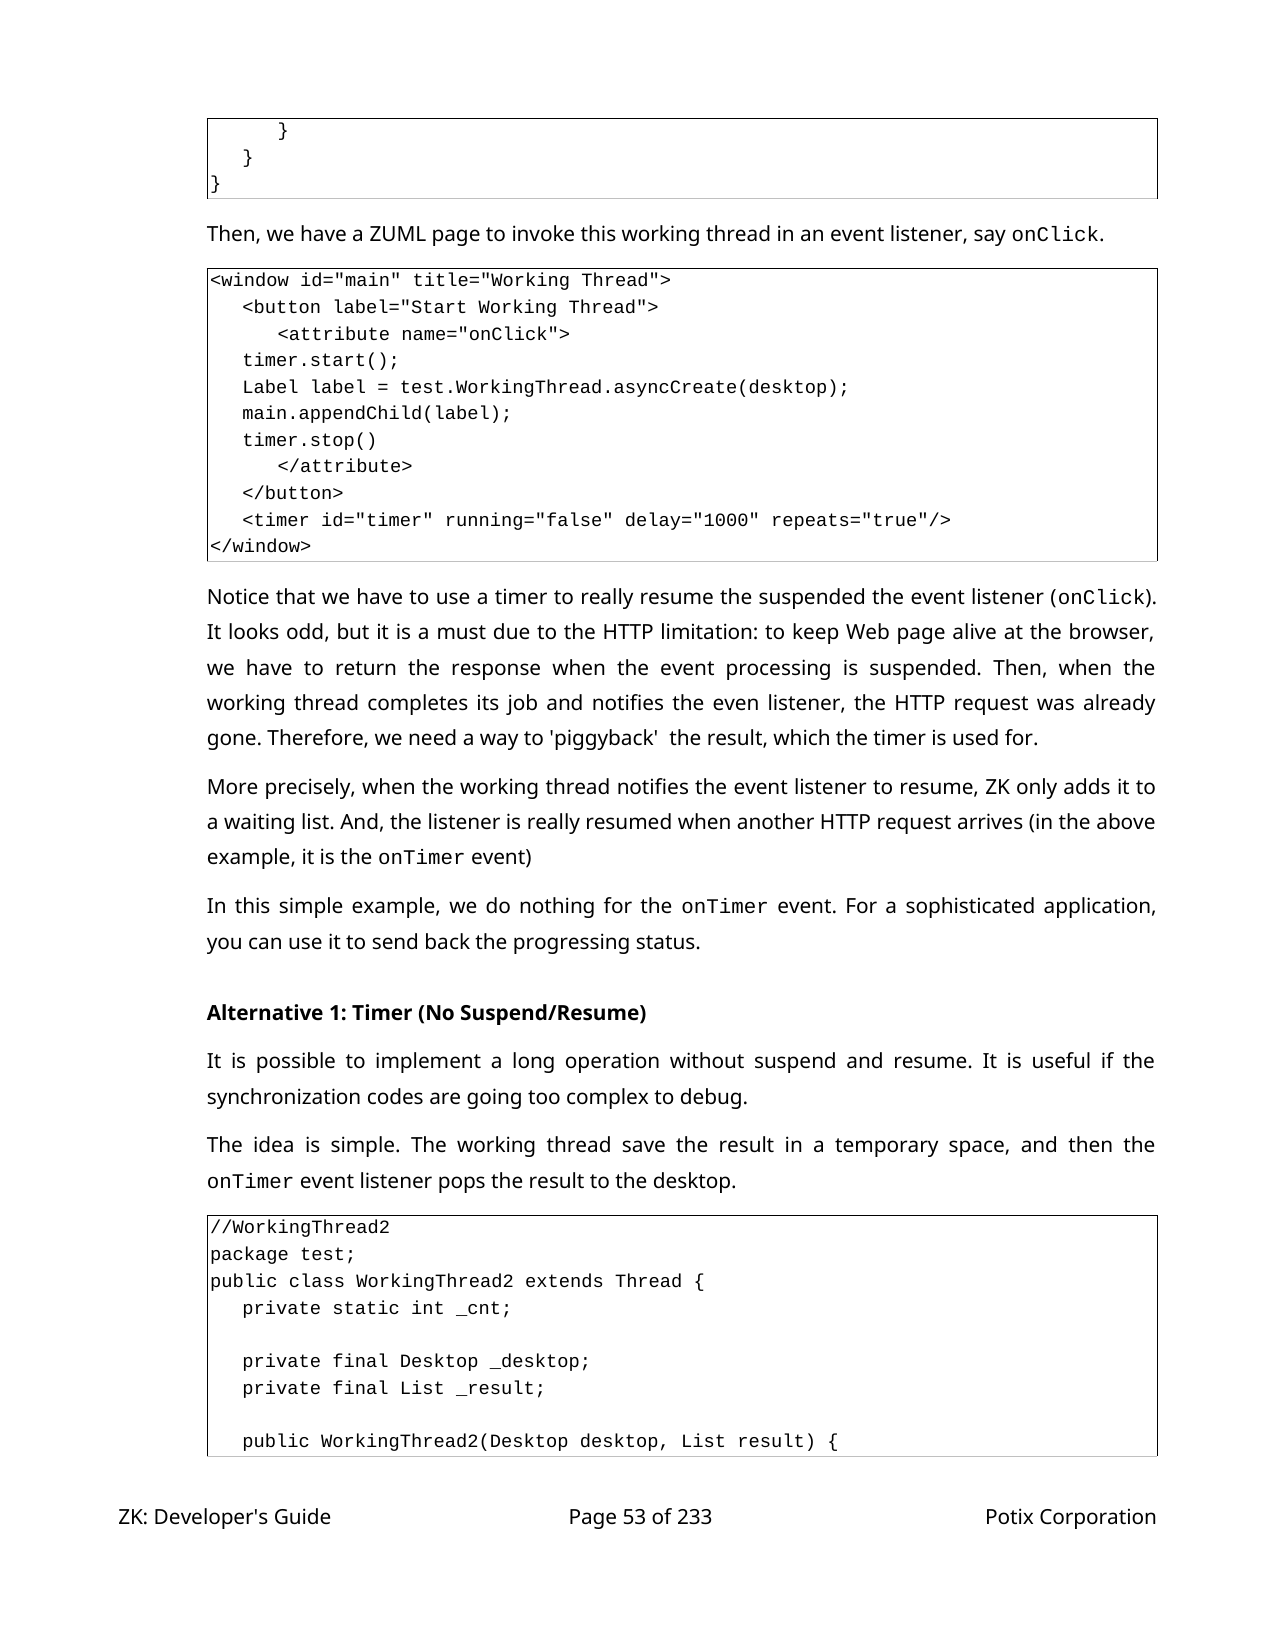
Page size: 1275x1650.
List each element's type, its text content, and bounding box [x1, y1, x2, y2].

text In this simple example, we do nothing for the onTimer event. For a sophisticated application, you can use it to send back the progressing status. [207, 891, 1157, 955]
text public class WorkingThread2 extends Thread { private static int _cnt; private final Desktop _desktop; private final List _result; public WorkingThread2(Desktop desktop, List result) { [208, 1269, 1157, 1456]
text It is possible to implement a long operation without suspend and resume. It is useful if the synchronization codes are going too complex to debug. [207, 1047, 1157, 1110]
text package test; [208, 1242, 1157, 1266]
subtitle Alternative 1: Timer (No Suspend/Resume) [207, 998, 1157, 1026]
text } } } [208, 119, 1157, 198]
text The idea is simple. The working thread save the result in a temporary space, and then the onTimer event listener pops the result to the desktop. [207, 1131, 1157, 1194]
text <window id="main" title="Working Thread"> <button label="Start Working Thread"> <attribute name="onClick"> timer.start(); Label label = test.WorkingThread.asyncCreate(desktop); main.appendChild(label); timer.stop() </attribute> </button> <timer id="timer" running="false" delay="1000" repeats="true"/> </window> [208, 269, 1157, 561]
text //WorkingThread2 [208, 1216, 1157, 1239]
text More precisely, when the working thread notifies the event listener to resume, ZK only adds it to a waiting list. And, the listener is really resumed when another HTTP request arrives (in the above example, it is the onTimer event) [207, 772, 1157, 871]
text Then, we have a ZUML page to invoke this working thread in an event listener, say onClick. [207, 219, 1157, 248]
text Notice that we have to use a timer to really resume the suspended the event listener (onClick). It looks odd, but it is a must due to the HTTP limitation: to keep Web page alive at the browser, we have to return the response when the event processing is suspended. Then, when the working thread completes its job and notifies the even listener, the HTTP request was already gone. Therefore, we need a way to 'piggyback' the result, which the timer is used for. [207, 582, 1157, 751]
